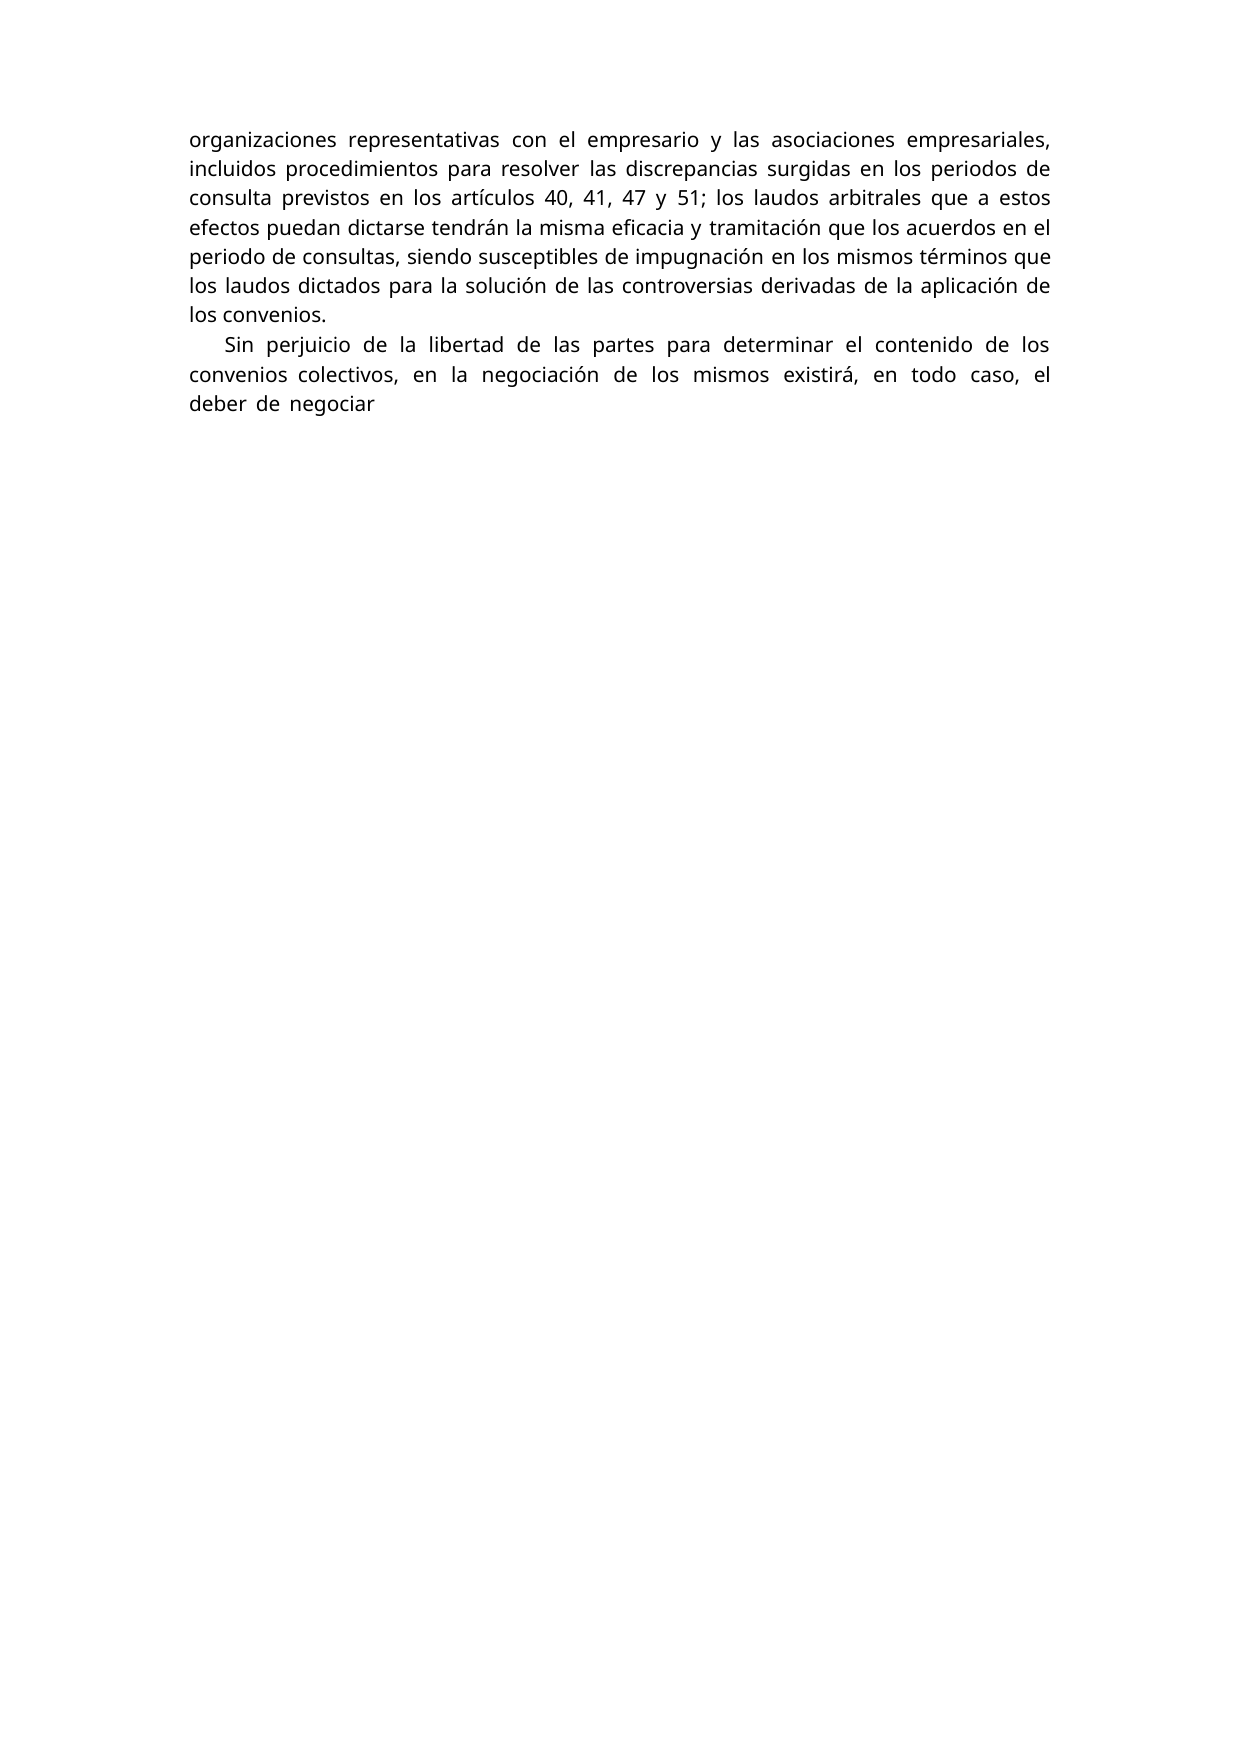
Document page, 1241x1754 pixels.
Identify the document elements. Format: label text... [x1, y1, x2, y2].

text Sin perjuicio de la libertad de las partes para determinar el contenido de los convenios colectivos, en la negociación de los mismos existirá, en todo caso, el deber de negociar [189, 331, 1051, 418]
list organizaciones representativas con el empresario y las asociaciones empresariales, incluidos procedimientos para resolver las discrepancias surgidas en los periodos de consulta previstos en los artículos 40, 41, 47 y 51; los laudos arbitrales que a estos efectos puedan dictarse tendrán la misma eficacia y tramitación que los acuerdos en el periodo de consultas, siendo susceptibles de impugnación en los mismos términos que los laudos dictados para la solución de las controversias derivadas de la aplicación de los convenios. [189, 125, 1051, 329]
